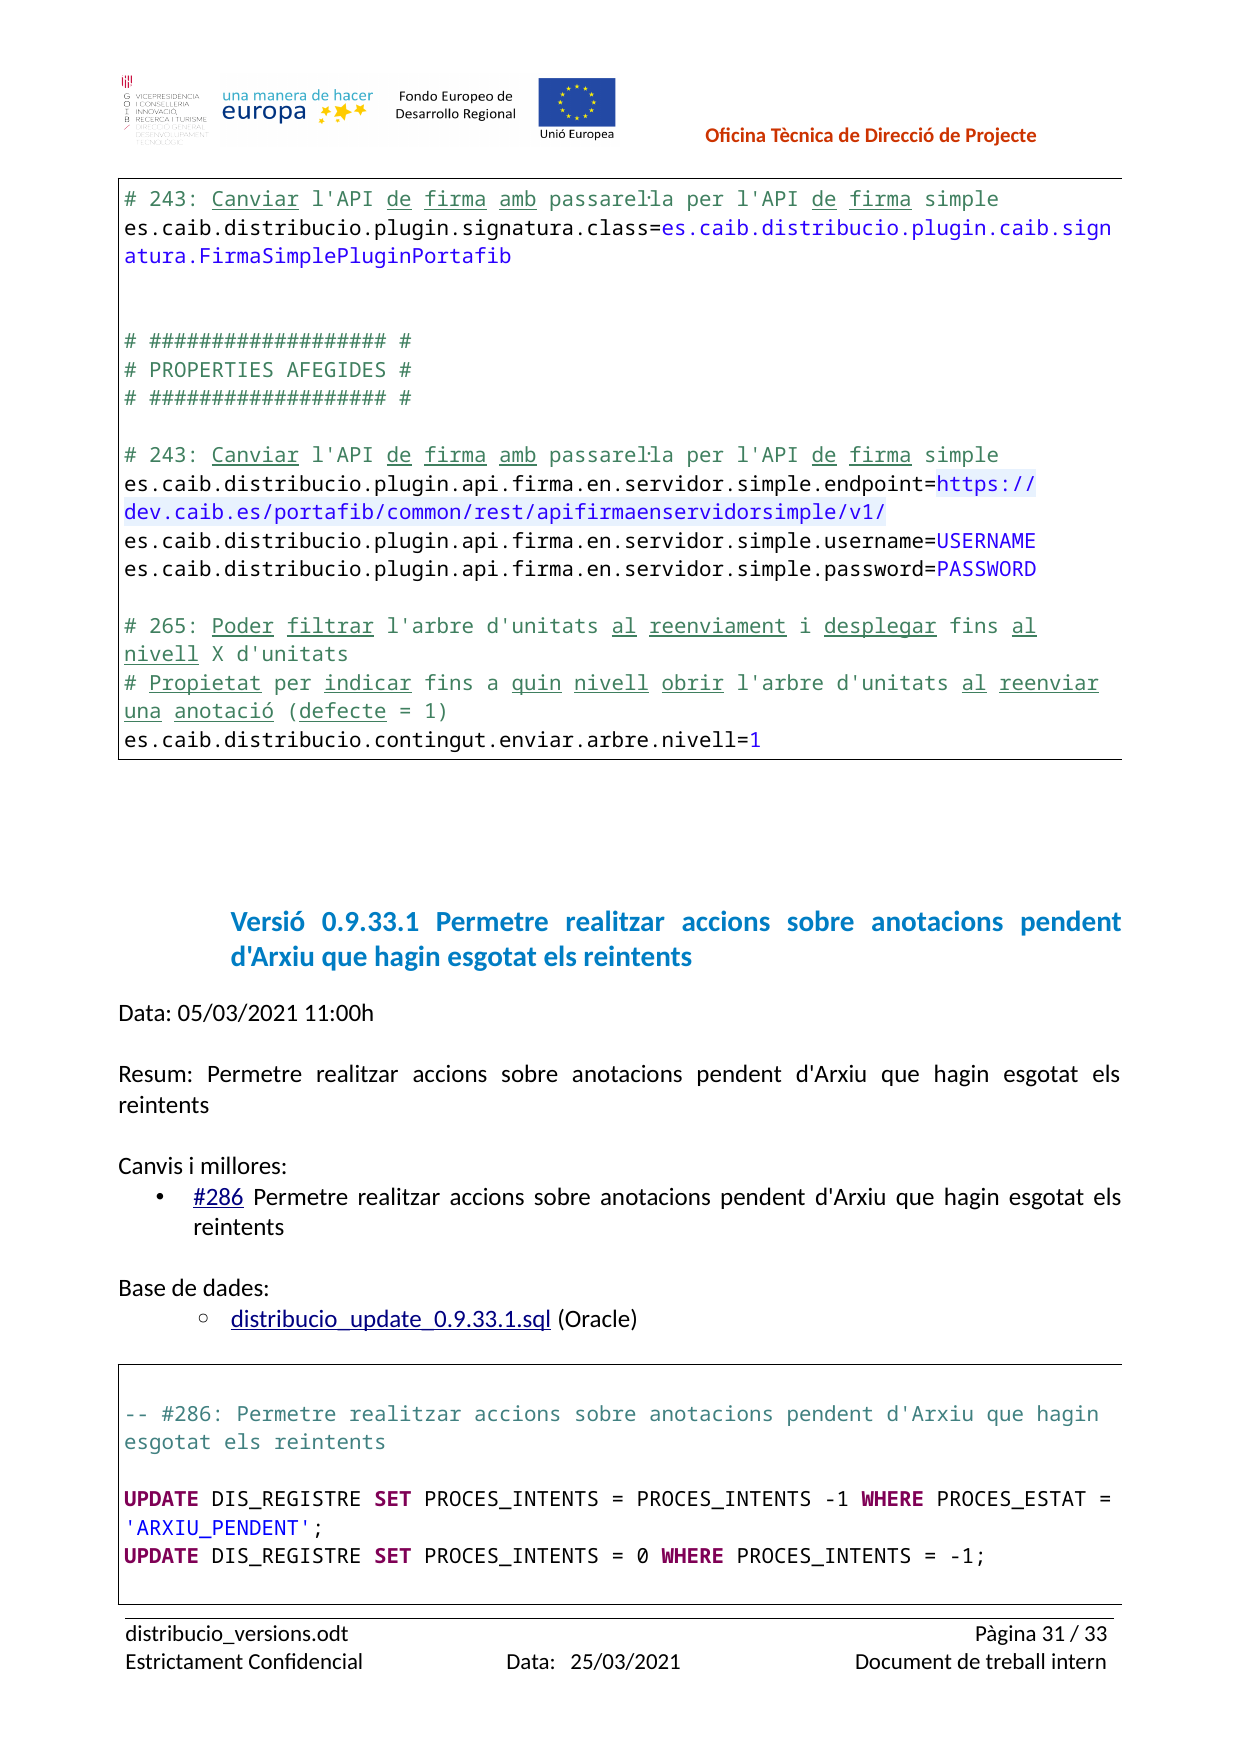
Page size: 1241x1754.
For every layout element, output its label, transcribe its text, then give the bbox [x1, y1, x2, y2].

subtitle Versió 0.9.33.1 Permetre realitzar accions sobre anotacions pendent d'Arxiu que hagin esgotat els reintents [153, 903, 1122, 974]
picture [219, 73, 621, 147]
list #286 Permetre realitzar accions sobre anotacions pendent d'Arxiu que hagin esgotat els reintents [156, 1181, 1122, 1242]
text Canvis i millores: [118, 1150, 1122, 1181]
text Resum: Permetre realitzar accions sobre anotacions pendent d'Arxiu que hagin esgotat els reintents [118, 1059, 1122, 1120]
table_header -- #286: Permetre realitzar accions sobre anotacions pendent d'Arxiu que hagin esgotat els reintents UPDATE DIS_REGISTRE SET PROCES_INTENTS = PROCES_INTENTS -1 WHERE PROCES_ESTAT = 'ARXIU_PENDENT'; UPDATE DIS_REGISTRE SET PROCES_INTENTS = 0 WHERE PROCES_INTENTS = -1; [119, 1365, 1122, 1604]
picture [118, 73, 213, 147]
text Data: 05/03/2021 11:00h [118, 998, 1122, 1028]
table_header # 243: Canviar l'API de firma amb passarel·la per l'API de firma simple es.caib.distribucio.plugin.signatura.class=es.caib.distribucio.plugin.caib.signatura.FirmaSimplePluginPortafib # ################### # # PROPERTIES AFEGIDES # # ################### # # 243: Canviar l'API de firma amb passarel·la per l'API de firma simple es.caib.distribucio.plugin.api.firma.en.servidor.simple.endpoint=https://dev.caib.es/portafib/common/rest/apifirmaenservidorsimple/v1/ es.caib.distribucio.plugin.api.firma.en.servidor.simple.username=USERNAME es.caib.distribucio.plugin.api.firma.en.servidor.simple.password=PASSWORD # 265: Poder filtrar l'arbre d'unitats al reenviament i desplegar fins al nivell X d'unitats # Propietat per indicar fins a quin nivell obrir l'arbre d'unitats al reenviar una anotació (defecte = 1) es.caib.distribucio.contingut.enviar.arbre.nivell=1 [119, 179, 1122, 759]
list distribucio_update_0.9.33.1.sql (Oracle) [193, 1303, 1122, 1333]
text Base de dades: [118, 1272, 1122, 1303]
